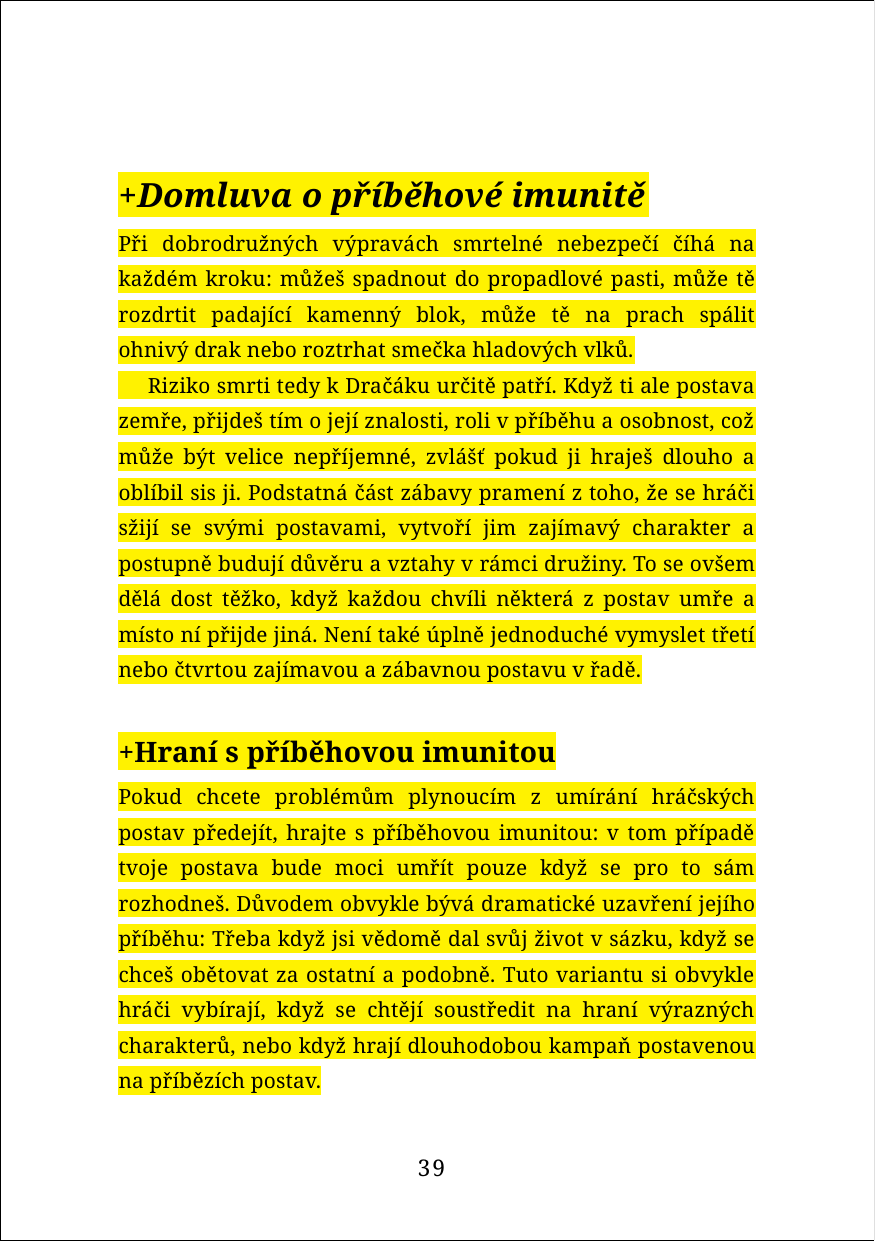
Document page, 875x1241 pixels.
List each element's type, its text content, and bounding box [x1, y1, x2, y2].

subtitle +Domluva o příběhové imunitě [118, 172, 756, 217]
subtitle +Hraní s příběhovou imunitou [118, 732, 756, 770]
text Při dobrodružných výpravách smrtelné nebezpečí číhá na každém kroku: můžeš spadnout do propadlové pasti, může tě rozdrtit padající kamenný blok, může tě na prach spálit ohnivý drak nebo roztrhat smečka hladových vlků. Riziko smrti tedy k Dračáku určitě patří. Když ti ale postava zemře, přijdeš tím o její znalosti, roli v příběhu a osobnost, což může být velice nepříjemné, zvlášť pokud ji hraješ dlouho a oblíbil sis ji. Podstatná část zábavy pramení z toho, že se hráči sžijí se svými postavami, vytvoří jim zajímavý charakter a postupně budují důvěru a vztahy v rámci družiny. To se ovšem dělá dost těžko, když každou chvíli některá z postav umře a místo ní přijde jiná. Není také úplně jednoduché vymyslet třetí nebo čtvrtou zajímavou a zábavnou postavu v řadě. [118, 229, 756, 684]
text Pokud chcete problémům plynoucím z umírání hráčských postav předejít, hrajte s příběhovou imunitou: v tom případě tvoje postava bude moci umřít pouze když se pro to sám rozhodneš. Důvodem obvykle bývá dramatické uzavření jejího příběhu: Třeba když jsi vědomě dal svůj život v sázku, když se chceš obětovat za ostatní a podobně. Tuto variantu si obvykle hráči vybírají, když se chtějí soustředit na hraní výrazných charakterů, nebo když hrají dlouhodobou kampaň postavenou na příbězích postav. [118, 782, 756, 1095]
